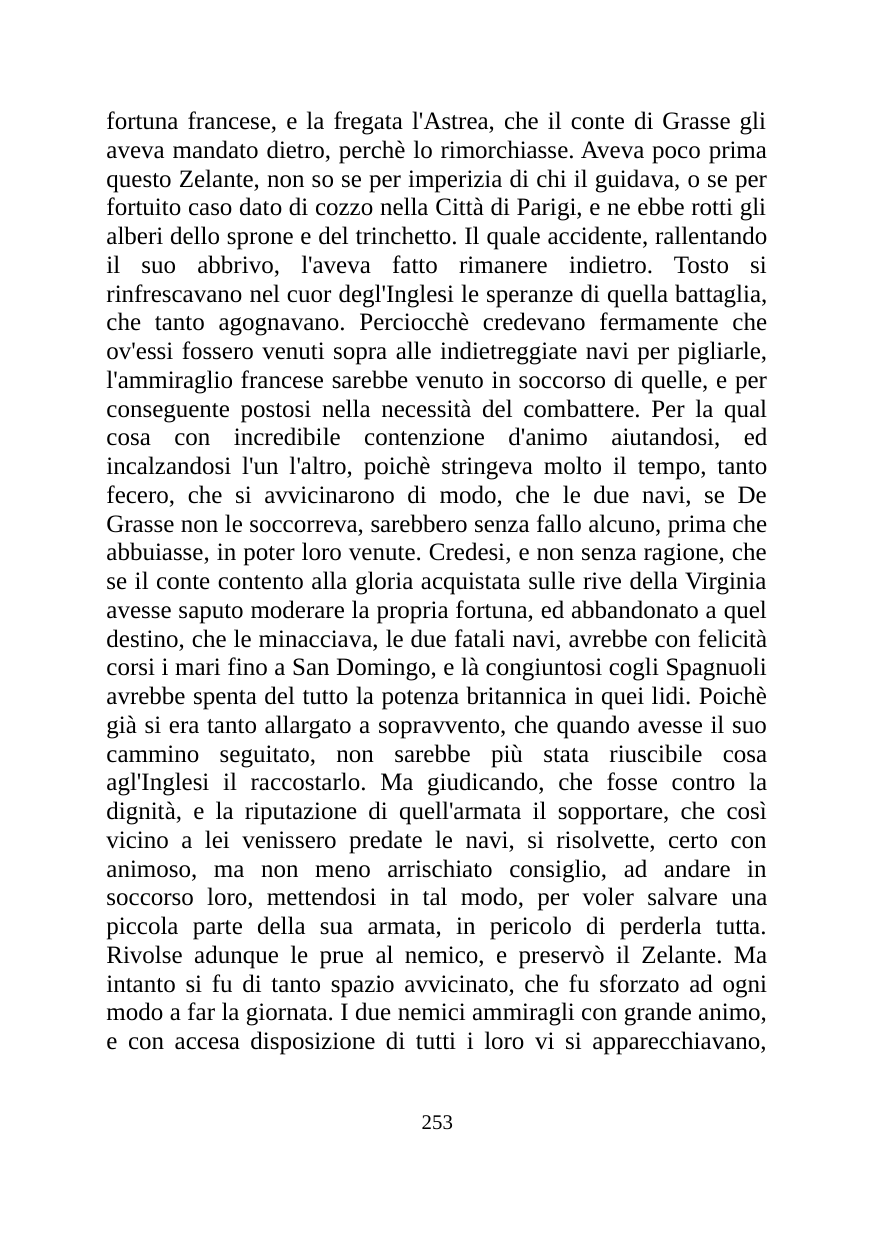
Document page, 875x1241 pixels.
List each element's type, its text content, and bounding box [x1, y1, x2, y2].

text fortuna francese, e la fregata l'Astrea, che il conte di Grasse gli aveva mandato dietro, perchè lo rimorchiasse. Aveva poco prima questo Zelante, non so se per imperizia di chi il guidava, o se per fortuito caso dato di cozzo nella Città di Parigi, e ne ebbe rotti gli alberi dello sprone e del trinchetto. Il quale accidente, rallentando il suo abbrivo, l'aveva fatto rimanere indietro. Tosto si rinfrescavano nel cuor degl'Inglesi le speranze di quella battaglia, che tanto agognavano. Perciocchè credevano fermamente che ov'essi fossero venuti sopra alle indietreggiate navi per pigliarle, l'ammiraglio francese sarebbe venuto in soccorso di quelle, e per conseguente postosi nella necessità del combattere. Per la qual cosa con incredibile contenzione d'animo aiutandosi, ed incalzandosi l'un l'altro, poichè stringeva molto il tempo, tanto fecero, che si avvicinarono di modo, che le due navi, se De Grasse non le soccorreva, sarebbero senza fallo alcuno, prima che abbuiasse, in poter loro venute. Credesi, e non senza ragione, che se il conte contento alla gloria acquistata sulle rive della Virginia avesse saputo moderare la propria fortuna, ed abbandonato a quel destino, che le minacciava, le due fatali navi, avrebbe con felicità corsi i mari fino a San Domingo, e là congiuntosi cogli Spagnuoli avrebbe spenta del tutto la potenza britannica in quei lidi. Poichè già si era tanto allargato a sopravvento, che quando avesse il suo cammino seguitato, non sarebbe più stata riuscibile cosa agl'Inglesi il raccostarlo. Ma giudicando, che fosse contro la dignità, e la riputazione di quell'armata il sopportare, che così vicino a lei venissero predate le navi, si risolvette, certo con animoso, ma non meno arrischiato consiglio, ad andare in soccorso loro, mettendosi in tal modo, per voler salvare una piccola parte della sua armata, in pericolo di perderla tutta. Rivolse adunque le prue al nemico, e preservò il Zelante. Ma intanto si fu di tanto spazio avvicinato, che fu sforzato ad ogni modo a far la giornata. I due nemici ammiragli con grande animo, e con accesa disposizione di tutti i loro vi si apparecchiavano, [106, 106, 768, 1055]
